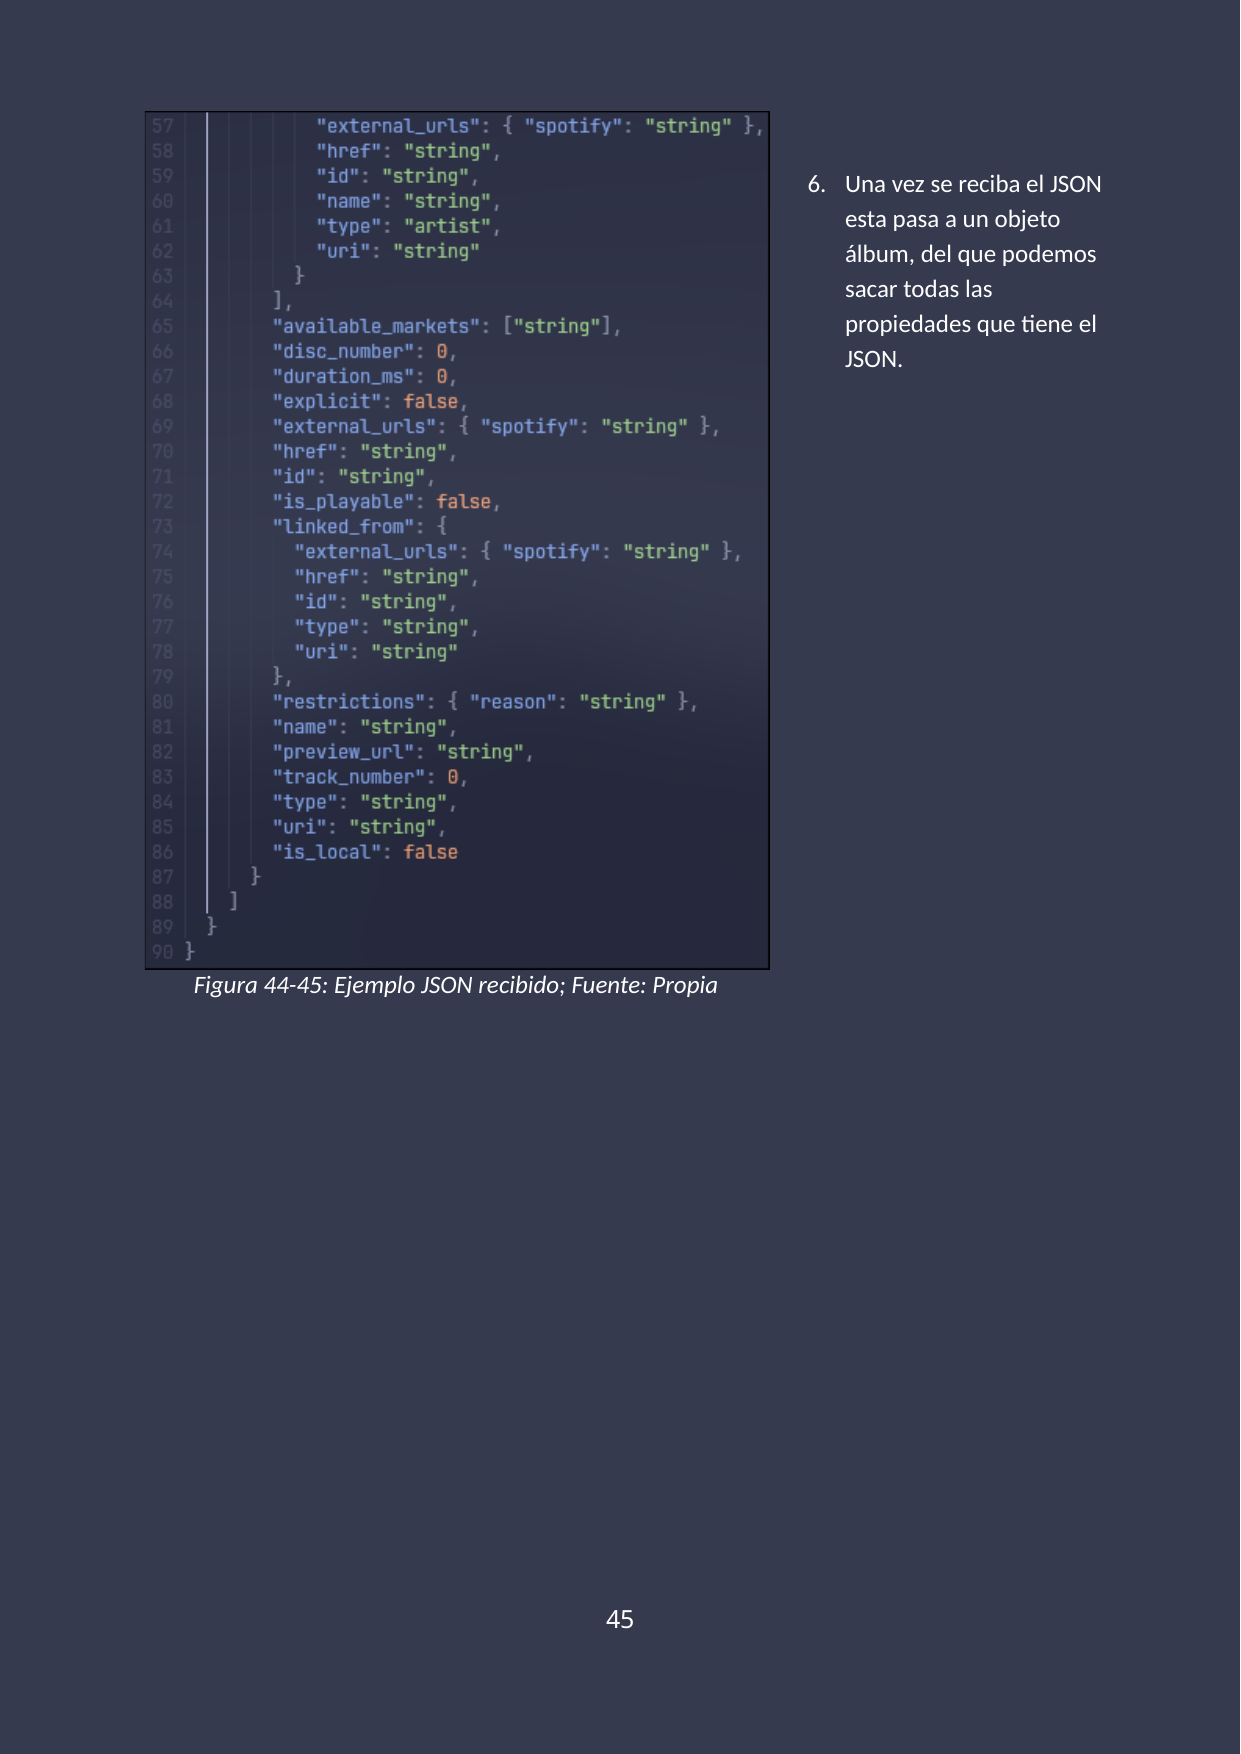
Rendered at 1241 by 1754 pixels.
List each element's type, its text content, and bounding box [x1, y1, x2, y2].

list Una vez se reciba el JSON esta pasa a un objeto álbum, del que podemos sacar todas las propiedades que tiene el JSON. [770, 168, 1122, 373]
picture [144, 111, 770, 970]
text Figura 44-45: Ejemplo JSON recibido; Fuente: Propia [145, 970, 770, 1000]
